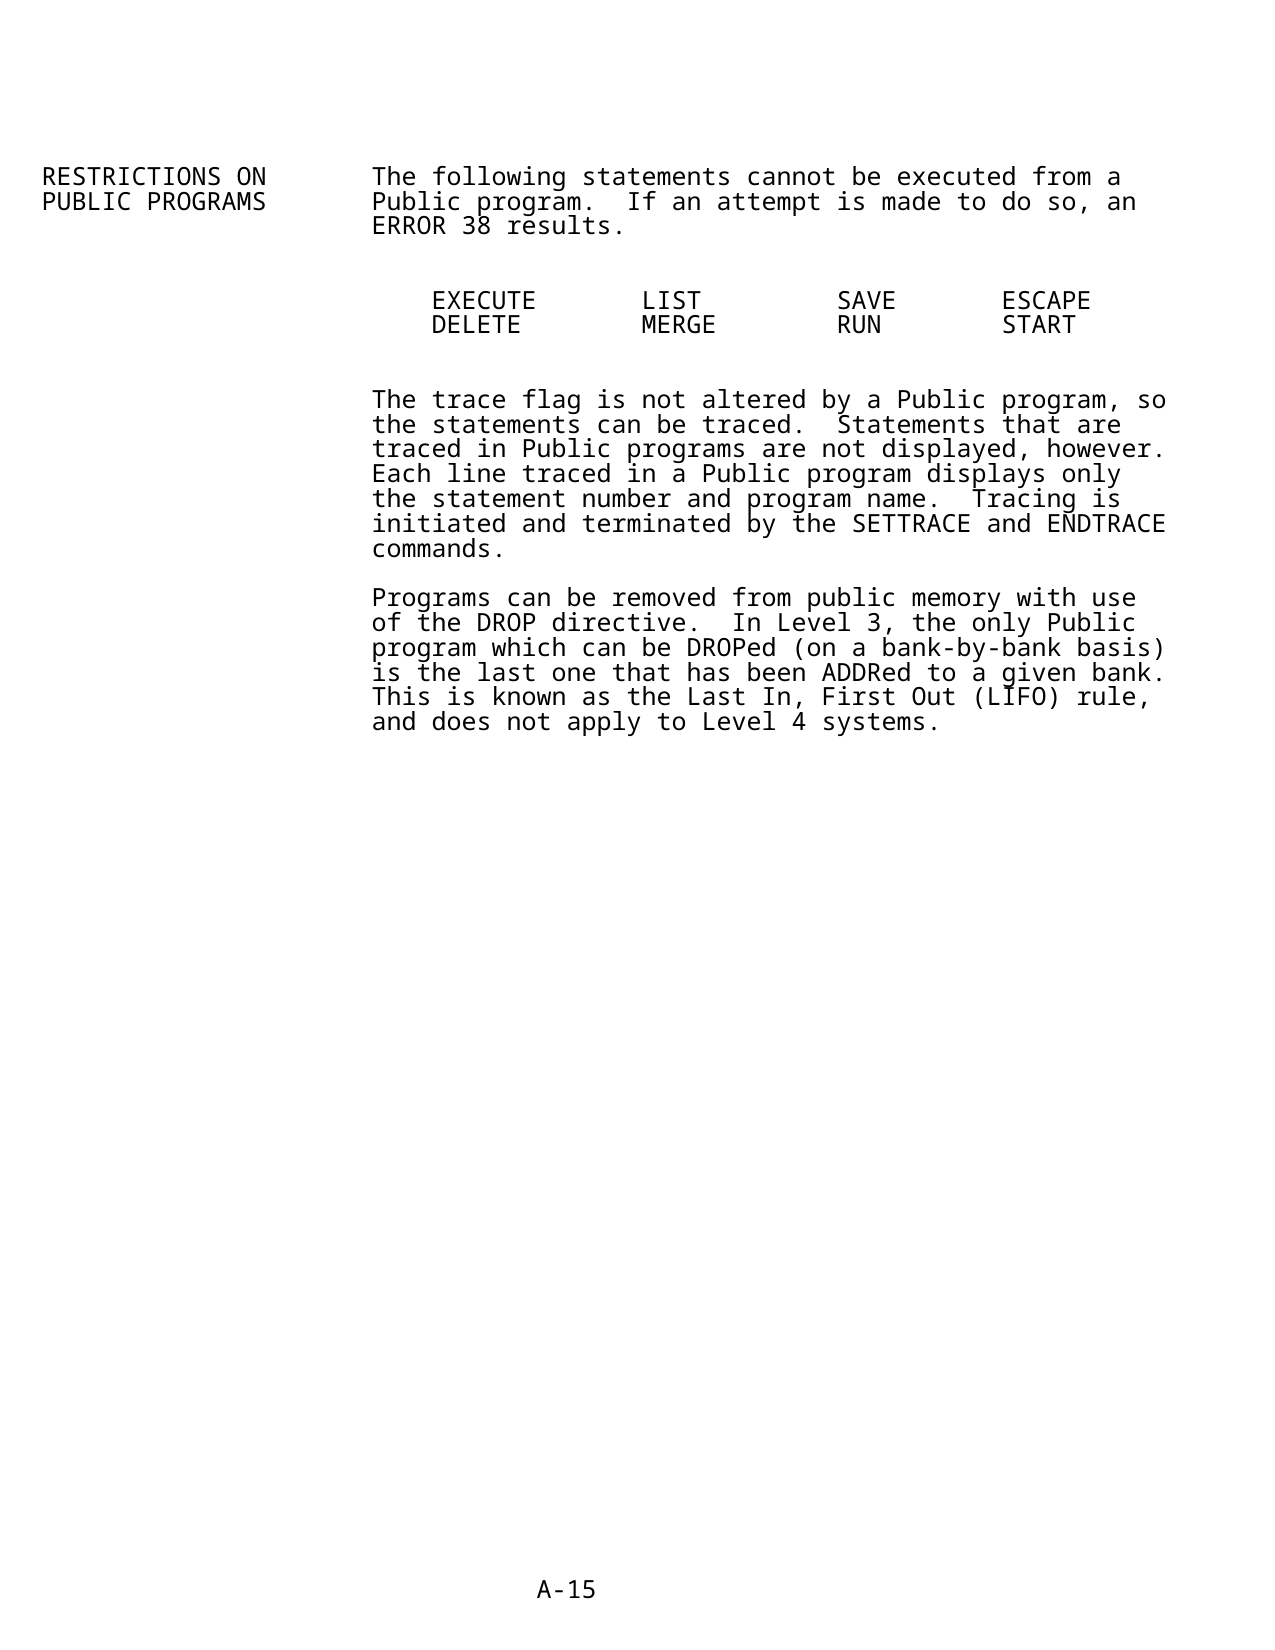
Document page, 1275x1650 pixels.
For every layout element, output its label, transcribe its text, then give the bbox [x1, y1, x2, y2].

text ERROR 38 results. [41, 215, 1234, 240]
text the statement number and program name. Tracing is [41, 488, 1234, 512]
text This is known as the Last In, First Out (LIFO) rule, [41, 686, 1234, 711]
text Programs can be removed from public memory with use [41, 587, 1234, 612]
text and does not apply to Level 4 systems. [41, 711, 1234, 736]
text program which can be DROPed (on a bank-by-bank basis) [41, 636, 1234, 661]
text PUBLIC PROGRAMS Public program. If an attempt is made to do so, an [41, 190, 1234, 215]
text the statements can be traced. Statements that are [41, 413, 1234, 438]
text commands. [41, 537, 1234, 562]
text Each line traced in a Public program displays only [41, 463, 1234, 488]
text A-15 [41, 1578, 1234, 1603]
text is the last one that has been ADDRed to a given bank. [41, 661, 1234, 686]
text traced in Public programs are not displayed, however. [41, 438, 1234, 463]
text initiated and terminated by the SETTRACE and ENDTRACE [41, 512, 1234, 537]
text of the DROP directive. In Level 3, the only Public [41, 612, 1234, 636]
text EXECUTE LIST SAVE ESCAPE [41, 289, 1234, 314]
text The trace flag is not altered by a Public program, so [41, 388, 1234, 413]
text DELETE MERGE RUN START [41, 314, 1234, 339]
text RESTRICTIONS ON The following statements cannot be executed from a [41, 165, 1234, 190]
